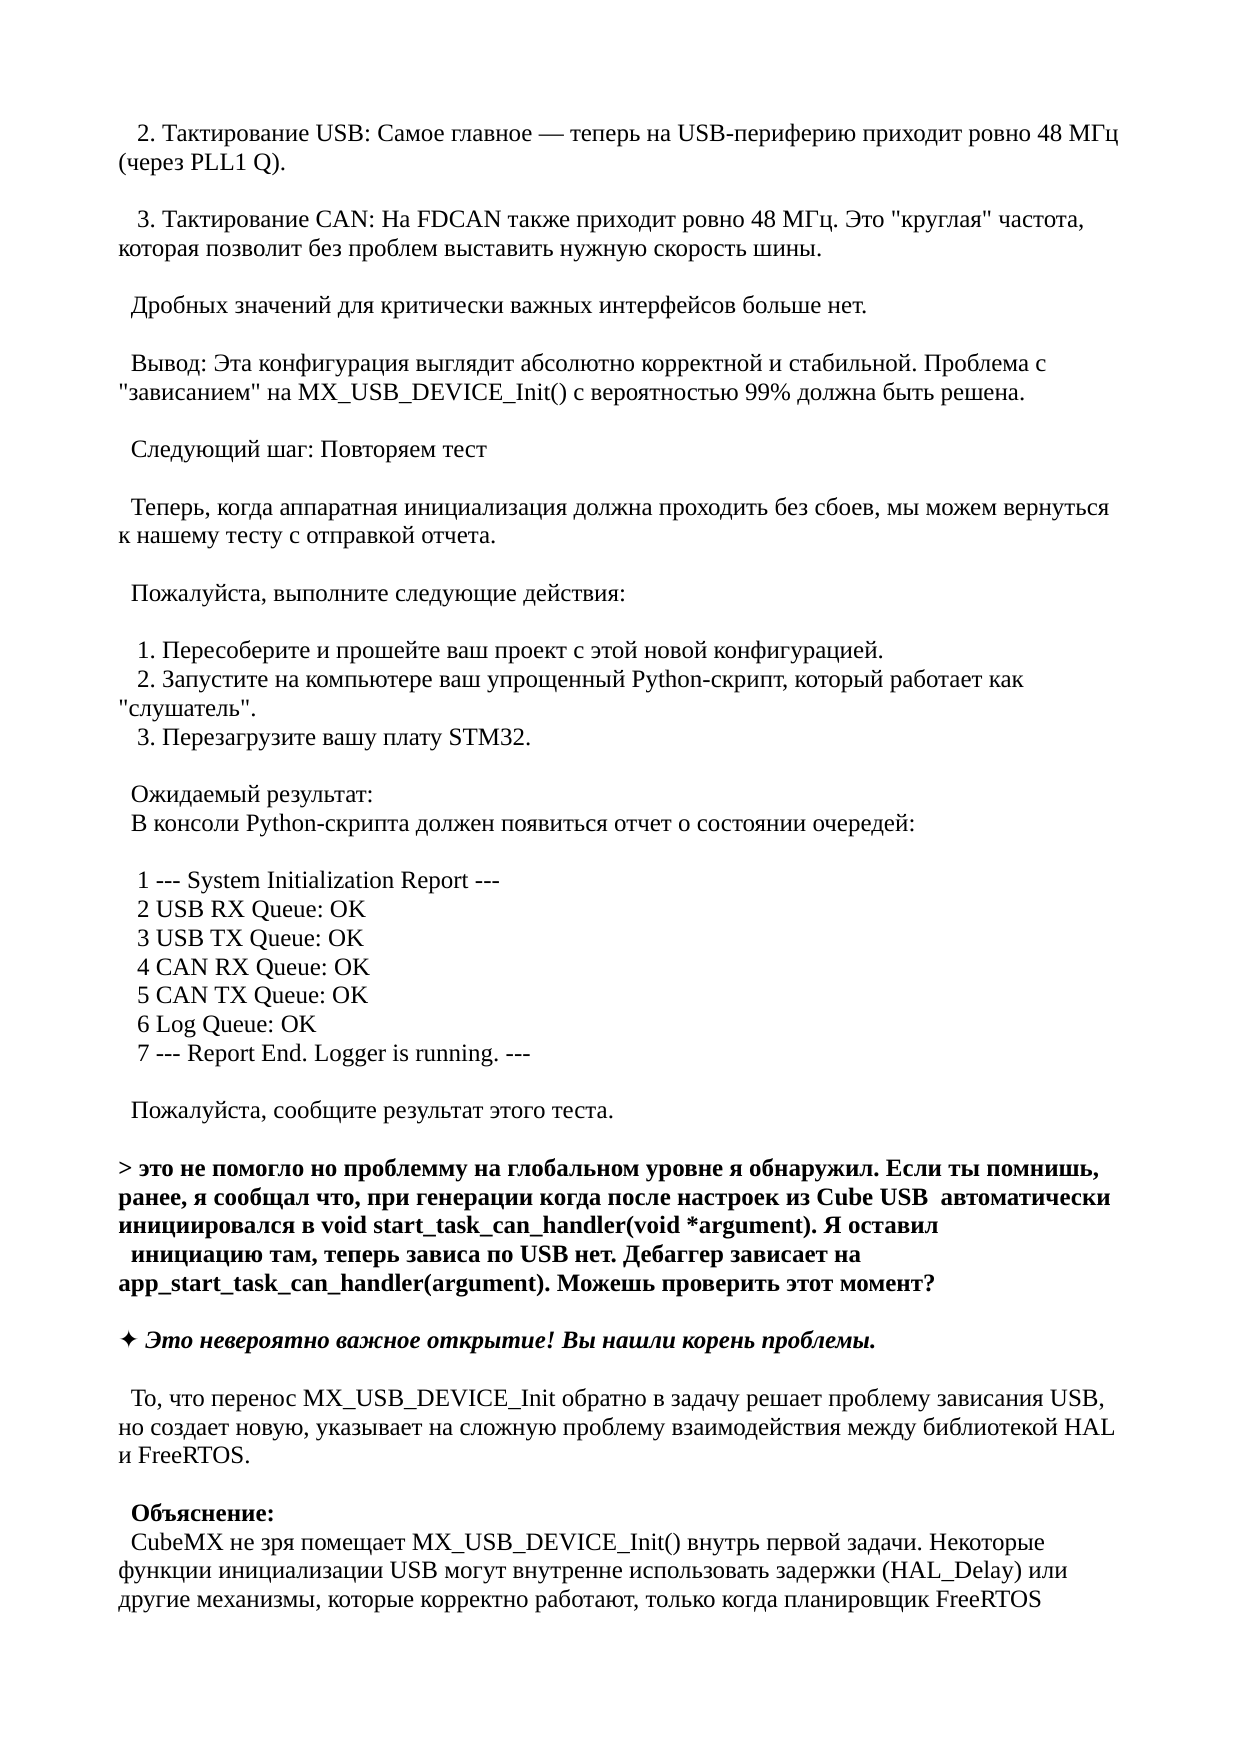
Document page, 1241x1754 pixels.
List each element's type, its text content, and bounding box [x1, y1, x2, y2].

text 7 --- Report End. Logger is running. --- [118, 1038, 1122, 1067]
text 5 CAN TX Queue: OK [118, 981, 1122, 1009]
text То, что перенос MX_USB_DEVICE_Init обратно в задачу решает проблему зависания USB, но создает новую, указывает на сложную проблему взаимодействия между библиотекой HAL и FreeRTOS. [118, 1383, 1122, 1469]
text Пожалуйста, выполните следующие действия: [118, 578, 1122, 607]
text Теперь, когда аппаратная инициализация должна проходить без сбоев, мы можем вернуться к нашему тесту с отправкой отчета. [118, 492, 1122, 549]
text > это не помогло но проблемму на глобальном уровне я обнаружил. Если ты помнишь, ранее, я сообщал что, при генерации когда после настроек из Cube USB автоматически инициировался в void start_task_can_handler(void *argument). Я оставил [118, 1153, 1122, 1239]
text Вывод: Эта конфигурация выглядит абсолютно корректной и стабильной. Проблема с "зависанием" на MX_USB_DEVICE_Init() с вероятностью 99% должна быть решена. [118, 348, 1122, 406]
text Ожидаемый результат: [118, 779, 1122, 808]
text CubeMX не зря помещает MX_USB_DEVICE_Init() внутрь первой задачи. Некоторые функции инициализации USB могут внутренне использовать задержки (HAL_Delay) или другие механизмы, которые корректно работают, только когда планировщик FreeRTOS [118, 1527, 1122, 1613]
text Пожалуйста, сообщите результат этого теста. [118, 1096, 1122, 1124]
text инициацию там, теперь зависа по USB нет. Дебаггер зависает на app_start_task_can_handler(argument). Можешь проверить этот момент? [118, 1239, 1122, 1297]
text Следующий шаг: Повторяем тест [118, 434, 1122, 463]
text 1. Пересоберите и прошейте ваш проект с этой новой конфигурацией. [118, 636, 1122, 664]
text 3 USB TX Queue: OK [118, 923, 1122, 952]
text В консоли Python-скрипта должен появиться отчет о состоянии очередей: [118, 808, 1122, 837]
text Дробных значений для критически важных интерфейсов больше нет. [118, 291, 1122, 319]
text 1 --- System Initialization Report --- [118, 866, 1122, 894]
text ✦ Это невероятно важное открытие! Вы нашли корень проблемы. [118, 1326, 1122, 1354]
text 3. Перезагрузите вашу плату STM32. [118, 722, 1122, 751]
text 3. Тактирование CAN: На FDCAN также приходит ровно 48 МГц. Это "круглая" частота, которая позволит без проблем выставить нужную скорость шины. [118, 204, 1122, 262]
text 6 Log Queue: OK [118, 1009, 1122, 1038]
text 2. Тактирование USB: Самое главное — теперь на USB-периферию приходит ровно 48 МГц (через PLL1 Q). [118, 118, 1122, 176]
text Объяснение: [118, 1498, 1122, 1527]
text 4 CAN RX Queue: OK [118, 952, 1122, 981]
text 2 USB RX Queue: OK [118, 894, 1122, 923]
text 2. Запустите на компьютере ваш упрощенный Python-скрипт, который работает как "слушатель". [118, 664, 1122, 722]
